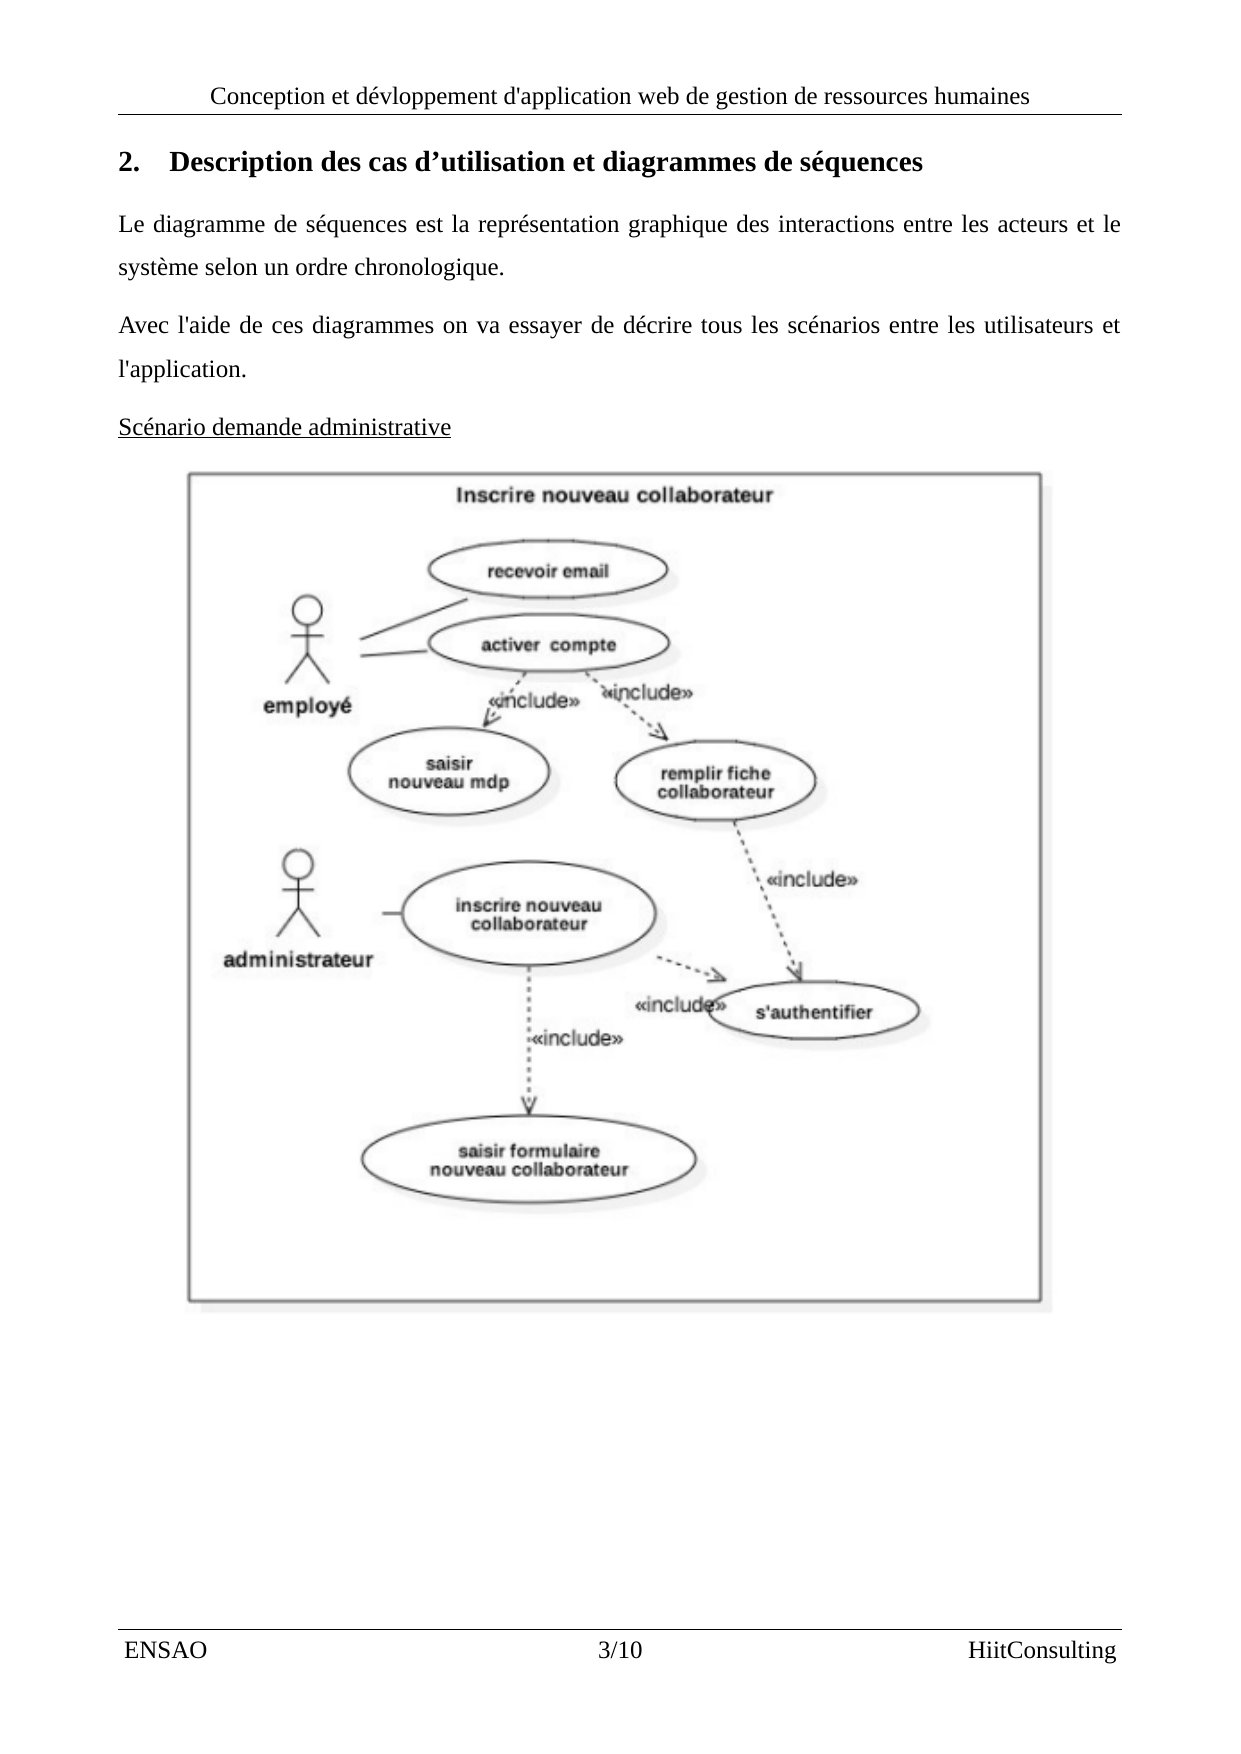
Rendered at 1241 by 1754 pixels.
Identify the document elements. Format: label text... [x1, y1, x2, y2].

text 2. Description des cas d’utilisation et diagrammes de séquences [118, 144, 1122, 178]
text Avec l'aide de ces diagrammes on va essayer de décrire tous les scénarios entre les utilisateurs et l'application. [118, 311, 1122, 382]
text Le diagramme de séquences est la représentation graphique des interactions entre les acteurs et le système selon un ordre chronologique. [118, 209, 1122, 281]
picture [180, 463, 1061, 1320]
text Scénario demande administrative [118, 412, 1122, 441]
